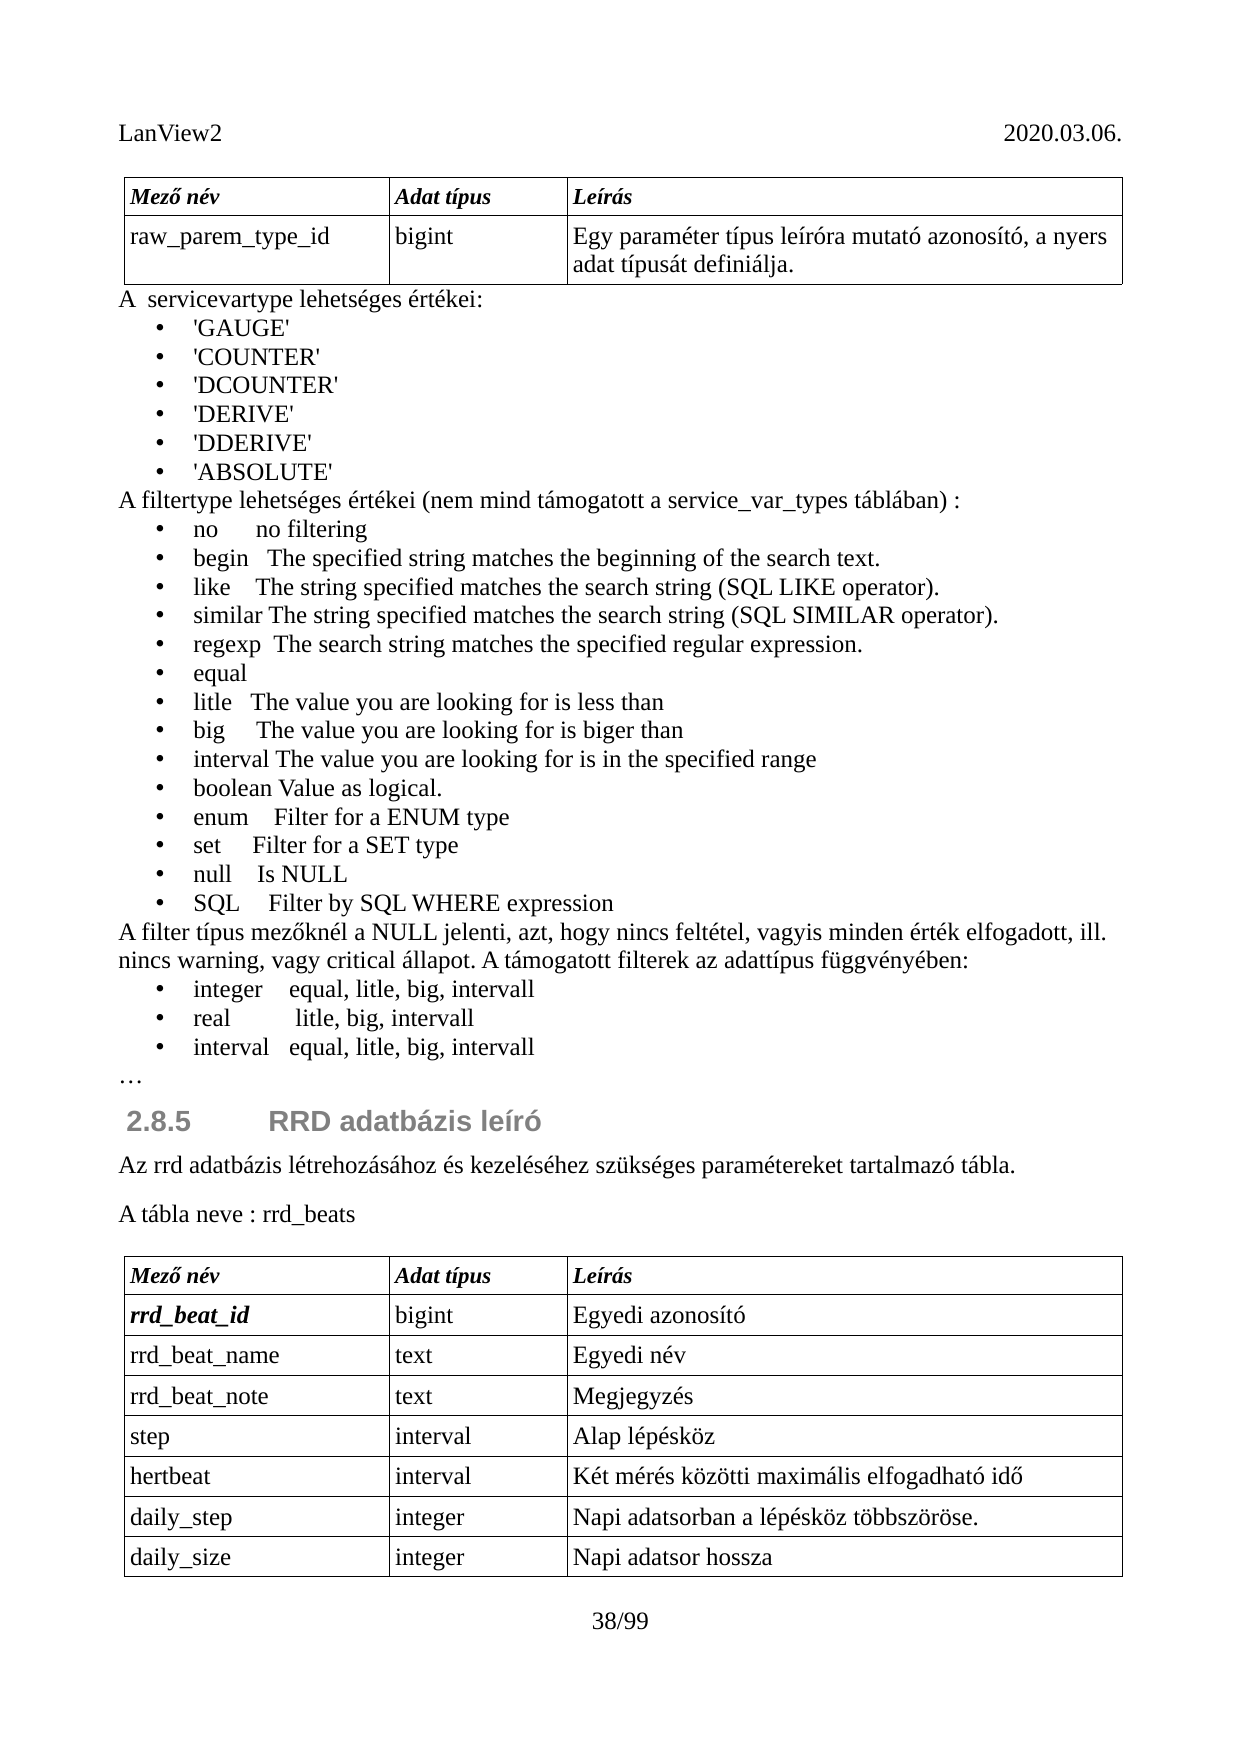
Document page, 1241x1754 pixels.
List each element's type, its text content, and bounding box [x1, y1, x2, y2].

list boolean Value as logical. [156, 773, 1122, 802]
list no no filtering [156, 514, 1122, 543]
table_header Mező név [125, 178, 389, 215]
table_header Adat típus [390, 178, 567, 215]
table_cell hertbeat [125, 1457, 389, 1496]
table_cell integer [390, 1537, 567, 1576]
list like The string specified matches the search string (SQL LIKE operator). [156, 572, 1122, 600]
table_cell Napi adatsorban a lépésköz többszöröse. [568, 1497, 1122, 1536]
list enum Filter for a ENUM type [156, 802, 1122, 830]
list real litle, big, intervall [156, 1003, 1122, 1032]
text … [118, 1060, 1122, 1089]
list 'COUNTER' [156, 342, 1122, 370]
table_cell rrd_beat_name [125, 1336, 389, 1375]
table_cell text [390, 1336, 567, 1375]
list 'ABSOLUTE' [156, 457, 1122, 485]
list set Filter for a SET type [156, 830, 1122, 859]
list equal [156, 658, 1122, 687]
table_cell Egy paraméter típus leíróra mutató azonosító, a nyers adat típusát definiálja. [568, 216, 1122, 284]
list 'DCOUNTER' [156, 370, 1122, 399]
table_header Mező név [125, 1257, 389, 1294]
list interval equal, litle, big, intervall [156, 1032, 1122, 1060]
table_cell interval [390, 1457, 567, 1496]
list interval The value you are looking for is in the specified range [156, 744, 1122, 773]
table_cell rrd_beat_id [125, 1295, 389, 1334]
table_cell interval [390, 1416, 567, 1456]
table_header Leírás [568, 1257, 1122, 1294]
text Az rrd adatbázis létrehozásához és kezeléséhez szükséges paramétereket tartalmazó tábla. [118, 1150, 1122, 1178]
list integer equal, litle, big, intervall [156, 974, 1122, 1003]
list null Is NULL [156, 859, 1122, 888]
table_cell bigint [390, 216, 567, 284]
table_cell bigint [390, 1295, 567, 1334]
subtitle RRD adatbázis leíró [118, 1104, 1122, 1137]
table_cell rrd_beat_note [125, 1376, 389, 1415]
list begin The specified string matches the beginning of the search text. [156, 543, 1122, 572]
list 'GAUGE' [156, 313, 1122, 342]
table_cell daily_size [125, 1537, 389, 1576]
table_cell Napi adatsor hossza [568, 1537, 1122, 1576]
list 'DERIVE' [156, 399, 1122, 428]
table_header Adat típus [390, 1257, 567, 1294]
list litle The value you are looking for is less than [156, 687, 1122, 715]
table_cell text [390, 1376, 567, 1415]
table_cell Megjegyzés [568, 1376, 1122, 1415]
table_cell Egyedi azonosító [568, 1295, 1122, 1334]
text A tábla neve : rrd_beats [118, 1199, 1122, 1228]
list big The value you are looking for is biger than [156, 715, 1122, 744]
text A filter típus mezőknél a NULL jelenti, azt, hogy nincs feltétel, vagyis minden érték elfogadott, ill. nincs warning, vagy critical állapot. A támogatott filterek az adattípus függvényében: [118, 917, 1122, 974]
table_header Leírás [568, 178, 1122, 215]
list SQL Filter by SQL WHERE expression [156, 888, 1122, 917]
table_cell step [125, 1416, 389, 1456]
text A servicevartype lehetséges értékei: [118, 284, 1122, 313]
list similar The string specified matches the search string (SQL SIMILAR operator). [156, 600, 1122, 629]
table_cell daily_step [125, 1497, 389, 1536]
list 'DDERIVE' [156, 428, 1122, 457]
table_cell Két mérés közötti maximális elfogadható idő [568, 1457, 1122, 1496]
table_cell raw_parem_type_id [125, 216, 389, 284]
text A filtertype lehetséges értékei (nem mind támogatott a service_var_types táblában) : [118, 485, 1122, 514]
table_cell integer [390, 1497, 567, 1536]
table_cell Egyedi név [568, 1336, 1122, 1375]
table_cell Alap lépésköz [568, 1416, 1122, 1456]
list regexp The search string matches the specified regular expression. [156, 629, 1122, 658]
